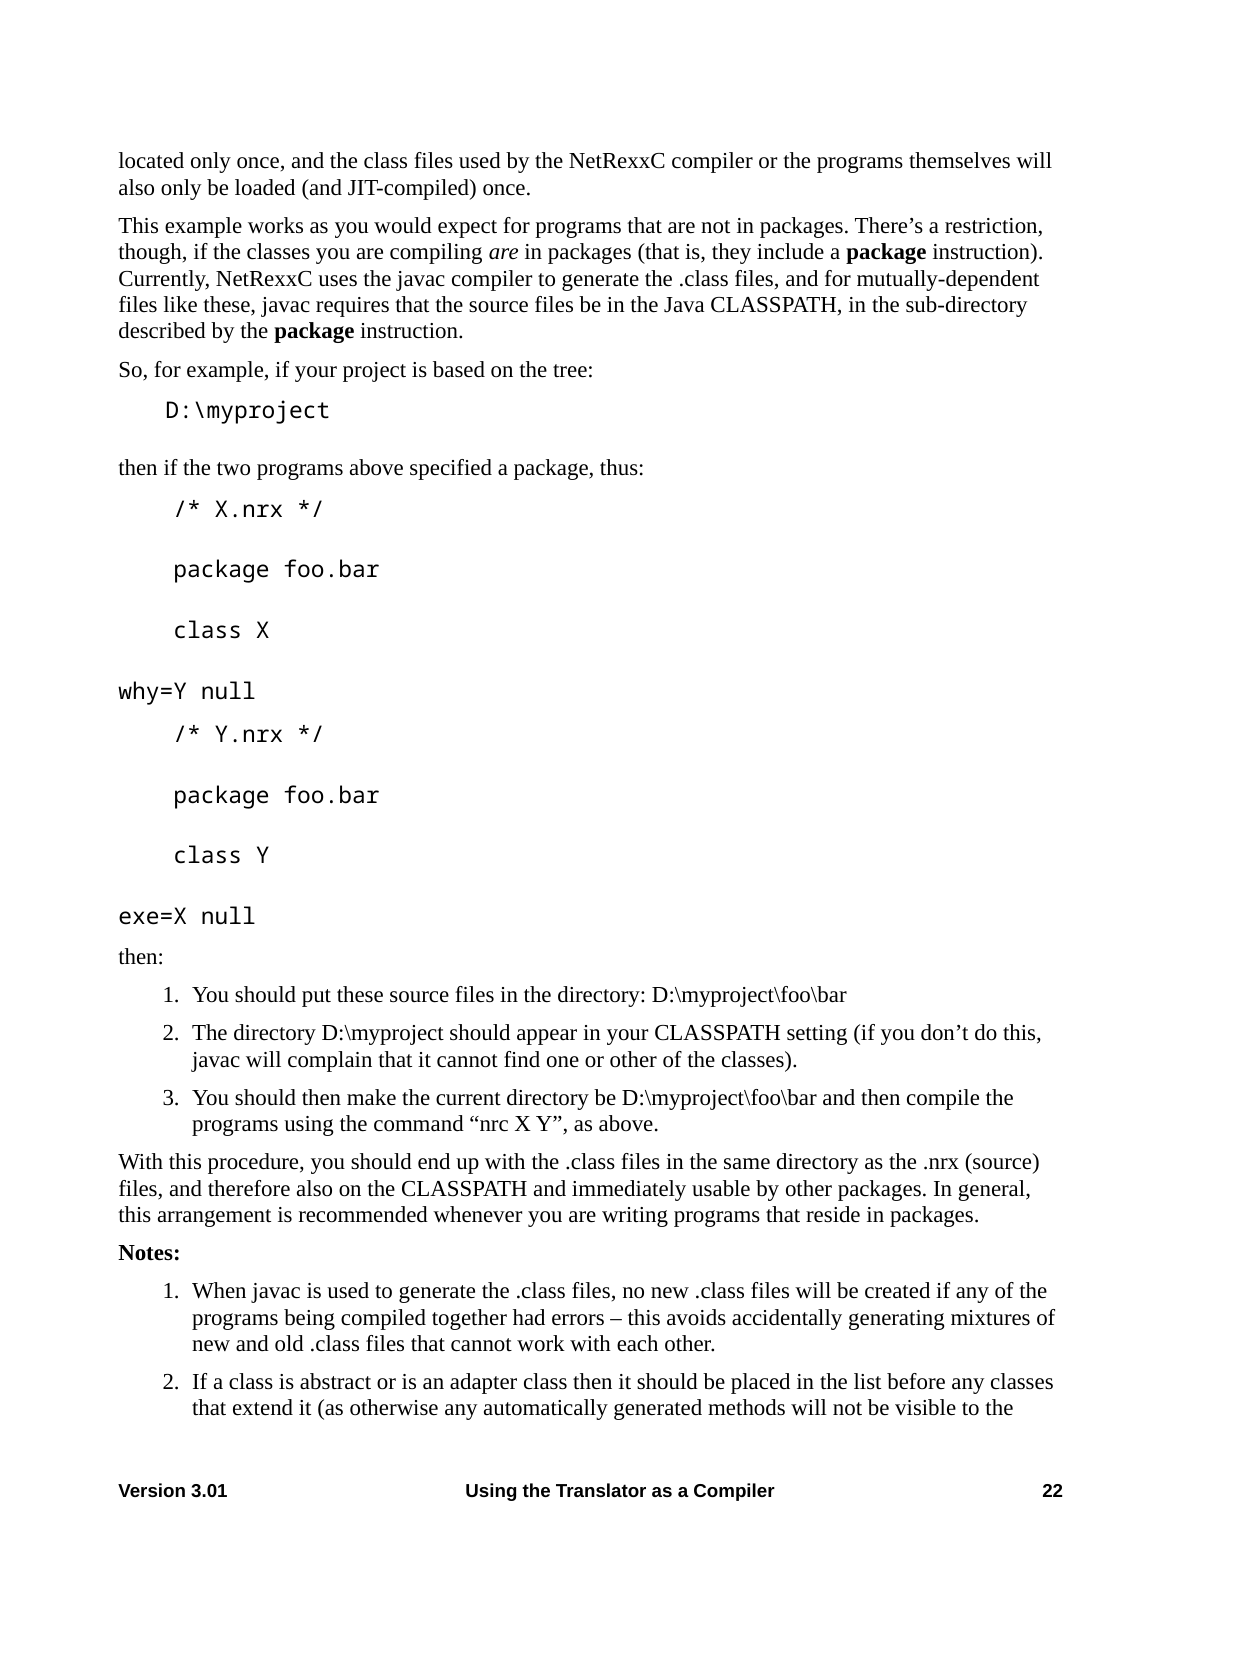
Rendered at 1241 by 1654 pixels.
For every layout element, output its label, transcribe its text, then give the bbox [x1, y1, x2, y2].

text class Y [118, 839, 1063, 871]
text package foo.bar [118, 553, 1063, 584]
list If a class is abstract or is an adapter class then it should be placed in the list before any classes that extend it (as otherwise any automatically generated methods will not be visible to the [162, 1368, 1063, 1421]
text With this procedure, you should end up with the .class files in the same directory as the .nrx (source) files, and therefore also on the CLASSPATH and immediately usable by other packages. In general, this arrangement is recommended whenever you are writing programs that reside in packages. [118, 1148, 1063, 1227]
text why=Y null [118, 675, 1063, 706]
list When javac is used to generate the .class files, no new .class files will be created if any of the programs being compiled together had errors – this avoids accidentally generating mixtures of new and old .class files that cannot work with each other. [162, 1277, 1063, 1356]
text Notes: [118, 1239, 1063, 1265]
text package foo.bar [118, 778, 1063, 810]
text located only once, and the class files used by the NetRexxC compiler or the programs themselves will also only be loaded (and JIT-compiled) once. [118, 148, 1063, 200]
text D:\myproject [118, 394, 1063, 425]
text then if the two programs above specified a package, thus: [118, 454, 1063, 481]
text /* X.nrx */ [118, 493, 1063, 524]
list You should then make the current directory be D:\myproject\foo\bar and then compile the programs using the command “nrc X Y”, as above. [162, 1084, 1063, 1136]
text This example works as you would expect for programs that are not in packages. There’s a restriction, though, if the classes you are compiling are in packages (that is, they include a package instruction). Currently, NetRexxC uses the javac compiler to generate the .class files, and for mutually-dependent files like these, javac requires that the source files be in the Java CLASSPATH, in the sub-directory described by the package instruction. [118, 212, 1063, 344]
list You should put these source files in the directory: D:\myproject\foo\bar [162, 981, 1063, 1007]
text class X [118, 614, 1063, 645]
list The directory D:\myproject should appear in your CLASSPATH setting (if you don’t do this, javac will complain that it cannot find one or other of the classes). [162, 1019, 1063, 1072]
text So, for example, if your project is based on the tree: [118, 356, 1063, 382]
text /* Y.nrx */ [118, 718, 1063, 749]
text then: [118, 943, 1063, 969]
text exe=X null [118, 900, 1063, 931]
